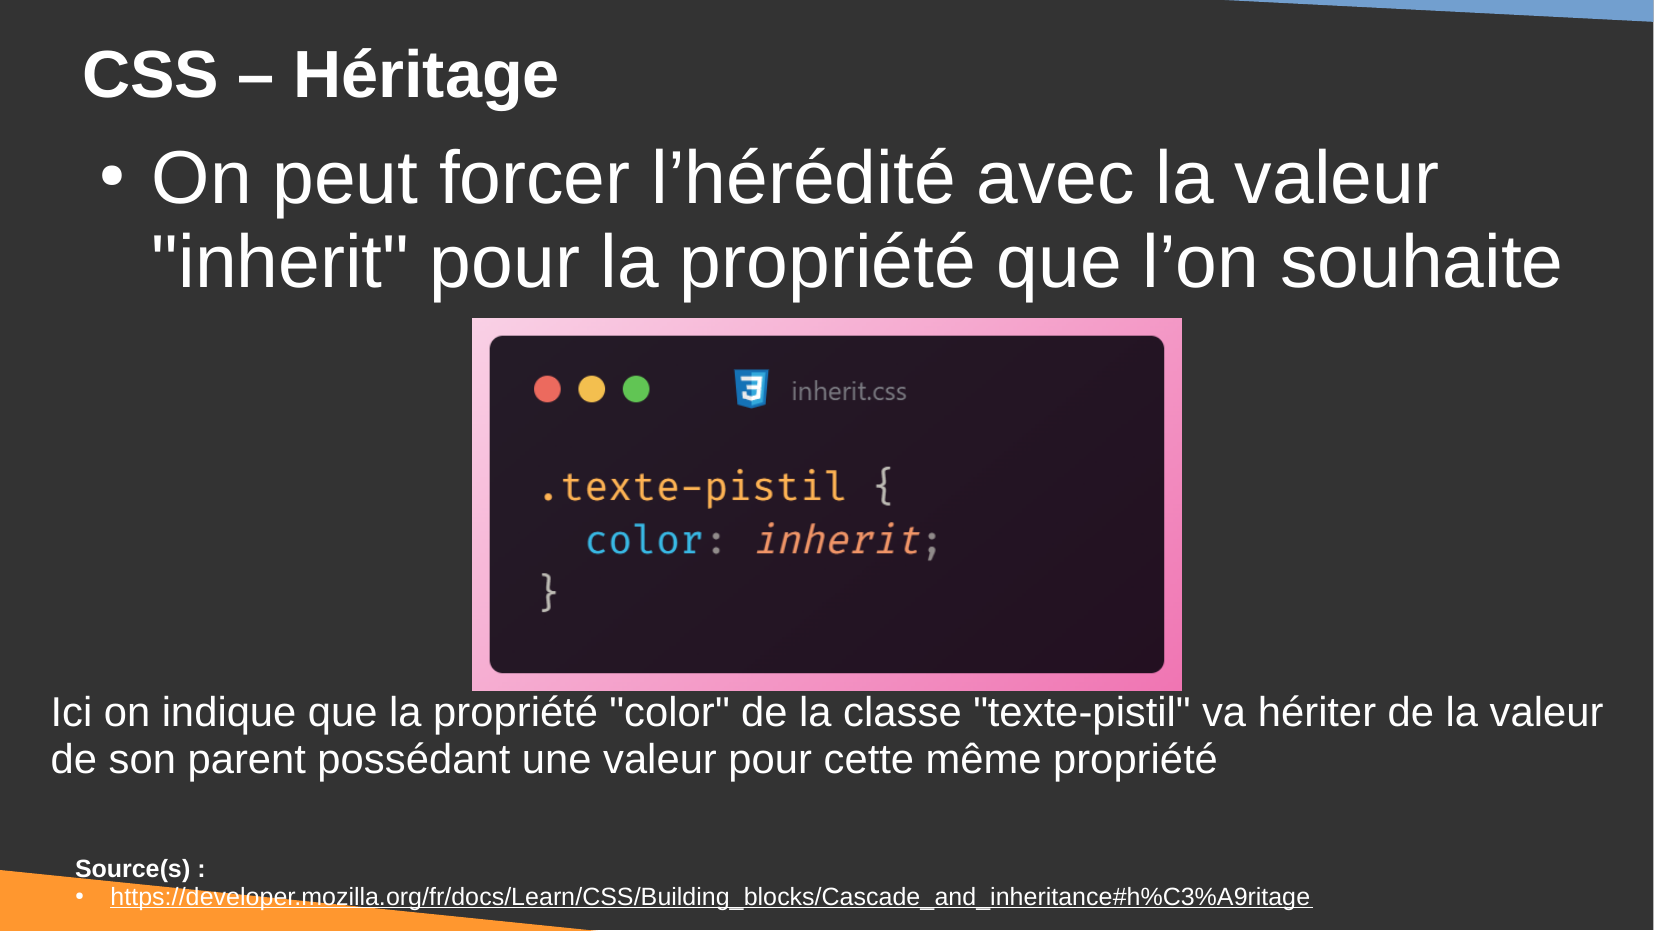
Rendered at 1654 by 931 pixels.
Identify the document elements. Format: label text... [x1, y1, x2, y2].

title CSS – Héritage [82, 37, 1571, 122]
text_box [1224, 0, 1654, 22]
text_box Source(s) : https://developer.mozilla.org/fr/docs/Learn/CSS/Building_blocks/Cascade_and_inheritance#h%C3%A9ritage [60, 847, 1546, 919]
picture [472, 318, 1182, 691]
text_box [0, 869, 599, 931]
text_box Ici on indique que la propriété "color" de la classe "texte-pistil" va hériter de la valeur de son parent possédant une valeur pour cette même propriété [35, 681, 1625, 792]
list On peut forcer l’hérédité avec la valeur "inherit" pour la propriété que l’on souhaite [80, 135, 1605, 319]
